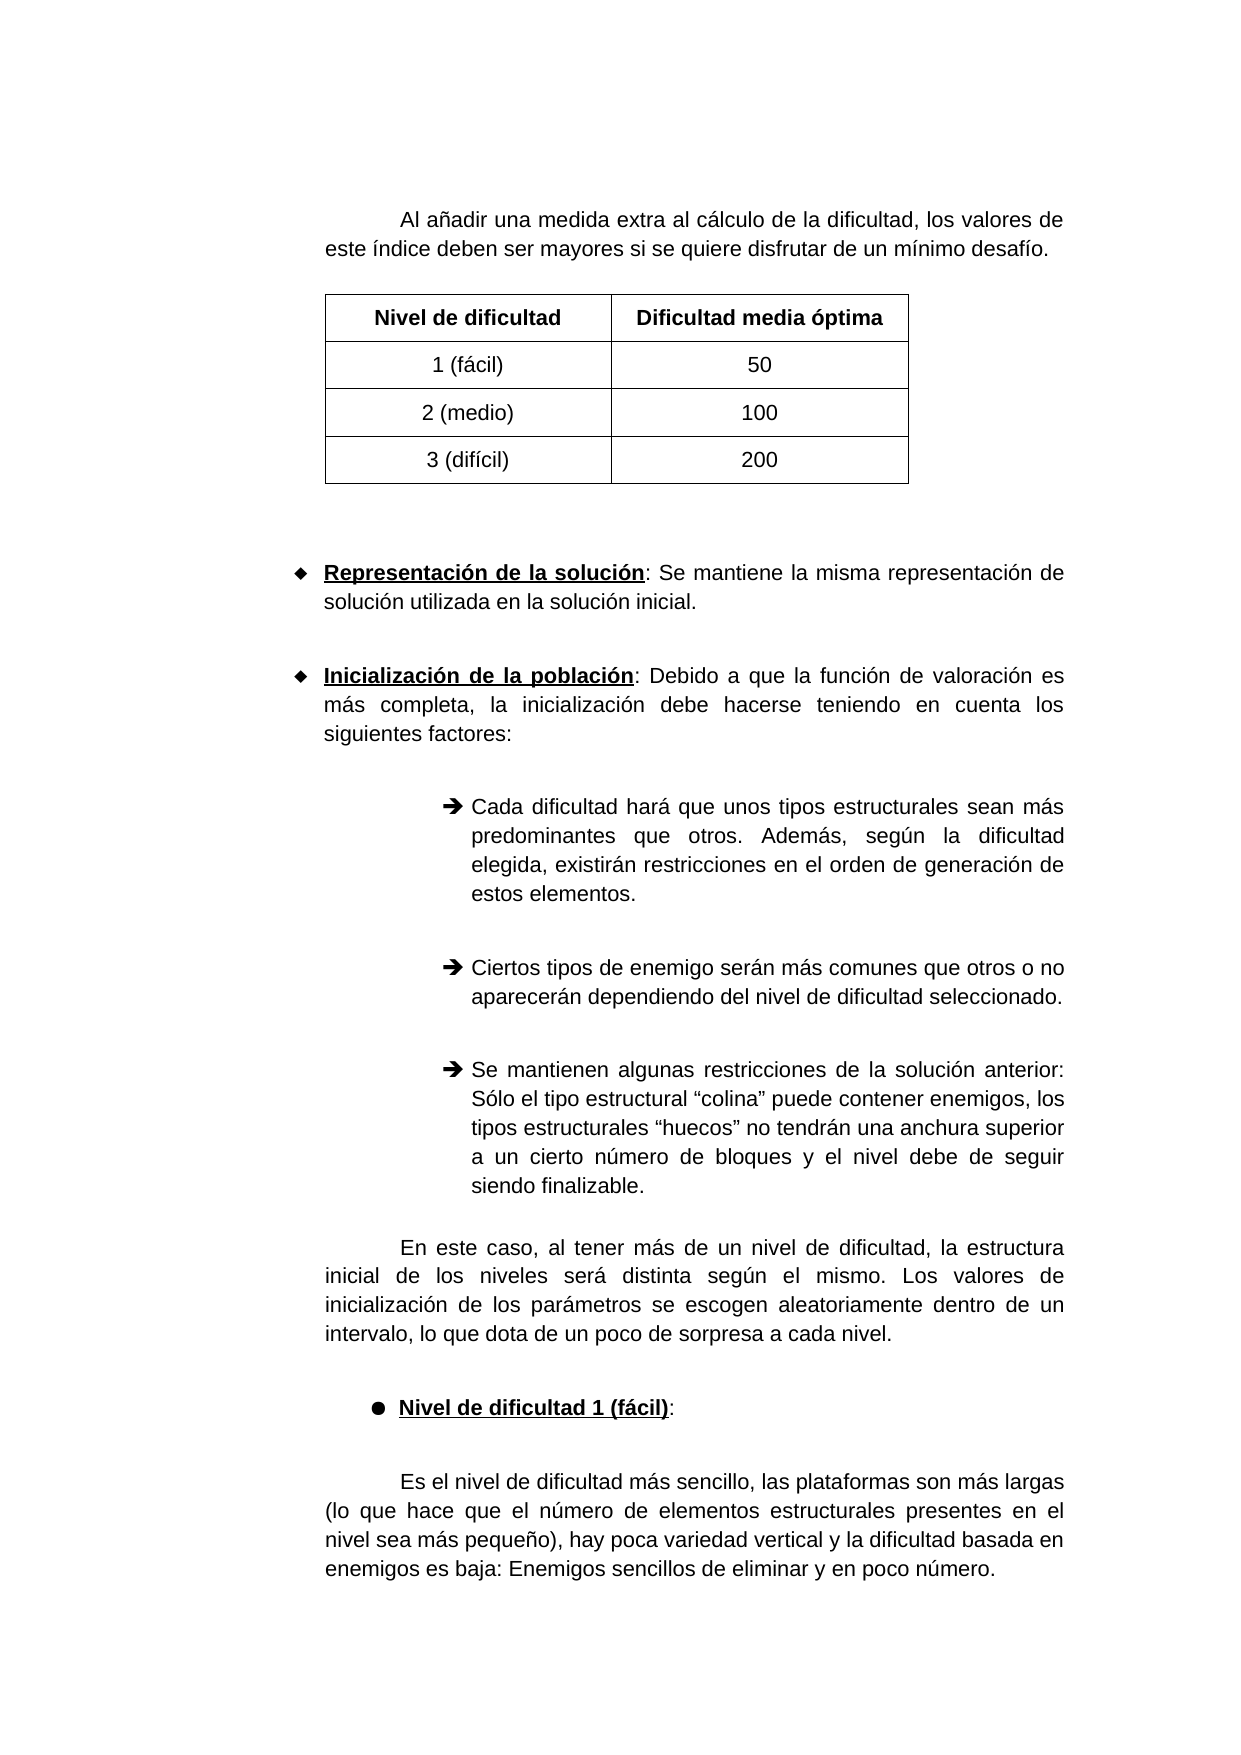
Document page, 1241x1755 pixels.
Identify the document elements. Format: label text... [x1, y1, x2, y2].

table_header Dificultad media óptima [612, 295, 908, 341]
list Cada dificultad hará que unos tipos estructurales sean más predominantes que otros. Además, según la dificultad elegida, existirán restricciones en el orden de generación de estos elementos. [441, 794, 1065, 906]
table_cell 50 [612, 342, 908, 388]
table_cell 200 [612, 437, 908, 483]
table_cell 1 (fácil) [326, 342, 611, 388]
list Se mantienen algunas restricciones de la solución anterior: Sólo el tipo estructural “colina” puede contener enemigos, los tipos estructurales “huecos” no tendrán una anchura superior a un cierto número de bloques y el nivel debe de seguir siendo finalizable. [441, 1057, 1065, 1198]
text Es el nivel de dificultad más sencillo, las plataformas son más largas (lo que hace que el número de elementos estructurales presentes en el nivel sea más pequeño), hay poca variedad vertical y la dificultad basada en enemigos es baja: Enemigos sencillos de eliminar y en poco número. [325, 1469, 1065, 1581]
list Ciertos tipos de enemigo serán más comunes que otros o no aparecerán dependiendo del nivel de dificultad seleccionado. [441, 955, 1065, 1009]
table_cell 100 [612, 389, 908, 436]
text Al añadir una medida extra al cálculo de la dificultad, los valores de este índice deben ser mayores si se quiere disfrutar de un mínimo desafío. [325, 207, 1065, 261]
list Inicialización de la población: Debido a que la función de valoración es más completa, la inicialización debe hacerse teniendo en cuenta los siguientes factores: [294, 662, 1065, 746]
table_cell 2 (medio) [326, 389, 611, 436]
table_header Nivel de dificultad [326, 295, 611, 341]
list Representación de la solución: Se mantiene la misma representación de solución utilizada en la solución inicial. [294, 560, 1065, 614]
table_cell 3 (difícil) [326, 437, 611, 483]
list Nivel de dificultad 1 (fácil): [369, 1395, 1065, 1420]
text En este caso, al tener más de un nivel de dificultad, la estructura inicial de los niveles será distinta según el mismo. Los valores de inicialización de los parámetros se escogen aleatoriamente dentro de un intervalo, lo que dota de un poco de sorpresa a cada nivel. [325, 1234, 1065, 1346]
